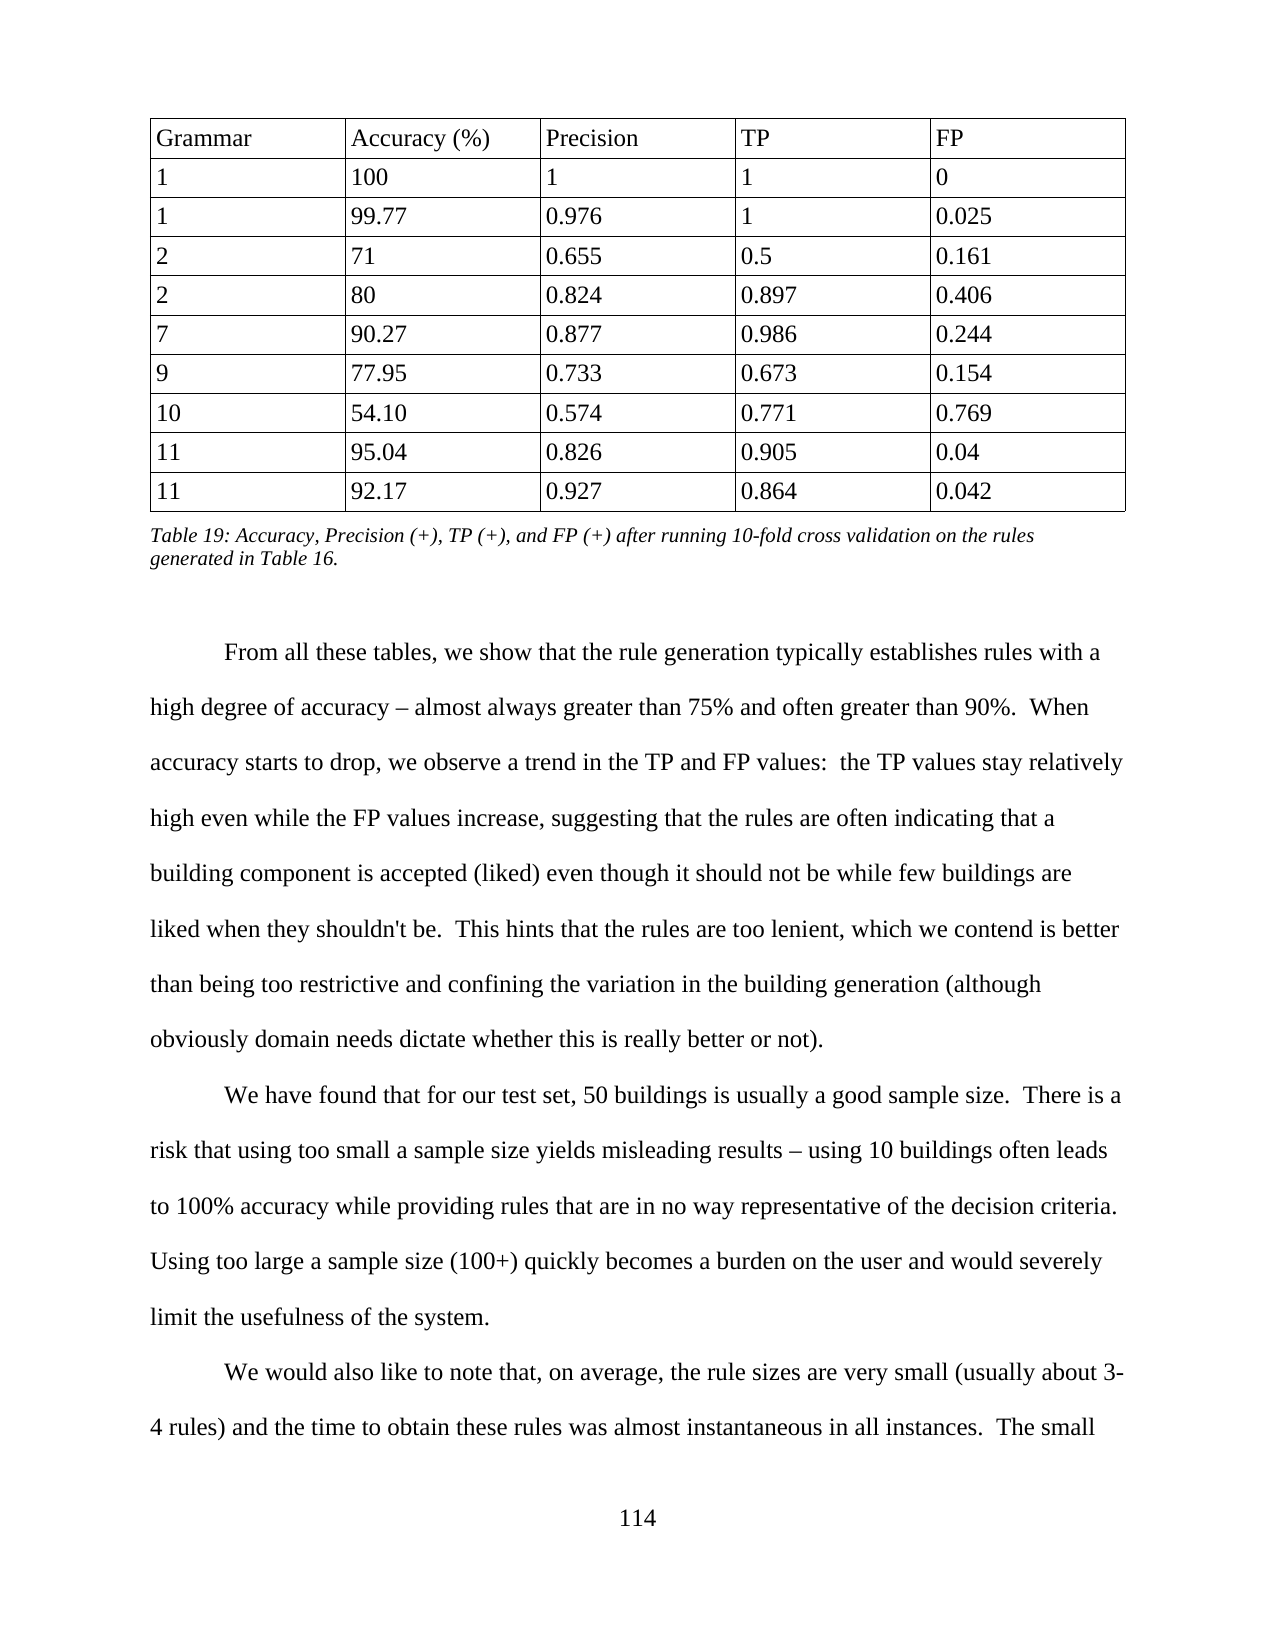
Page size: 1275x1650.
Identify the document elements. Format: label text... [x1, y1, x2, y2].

table_cell 0.025 [931, 198, 1125, 236]
table_cell 11 [151, 433, 345, 472]
table_cell 77.95 [346, 355, 540, 393]
table_cell 2 [151, 237, 345, 275]
table_cell 0.244 [931, 316, 1125, 354]
table_cell 1 [736, 198, 930, 236]
table_header Grammar [151, 119, 345, 157]
table_cell 0.771 [736, 394, 930, 432]
table_cell 1 [541, 159, 735, 197]
table_cell 100 [346, 159, 540, 197]
table_cell 0.574 [541, 394, 735, 432]
table_cell 71 [346, 237, 540, 275]
table_cell 0.976 [541, 198, 735, 236]
table_cell 0.042 [931, 473, 1125, 511]
table_cell 2 [151, 276, 345, 314]
table_cell 9 [151, 355, 345, 393]
table_cell 0.04 [931, 433, 1125, 472]
table_cell 0.824 [541, 276, 735, 314]
table_cell 7 [151, 316, 345, 354]
table_cell 99.77 [346, 198, 540, 236]
table_cell 1 [151, 198, 345, 236]
table_cell 0.733 [541, 355, 735, 393]
table_cell 0.986 [736, 316, 930, 354]
table_cell 0.927 [541, 473, 735, 511]
table_header FP [931, 119, 1125, 157]
table_cell 11 [151, 473, 345, 511]
text We have found that for our test set, 50 buildings is usually a good sample size. There is a risk that using too small a sample size yields misleading results – using 10 buildings often leads to 100% accuracy while providing rules that are in no way representative of the decision criteria. Using too large a sample size (100+) quickly becomes a burden on the user and would severely limit the usefulness of the system. [150, 1081, 1125, 1330]
table_cell 1 [736, 159, 930, 197]
table_cell 0.864 [736, 473, 930, 511]
table_cell 80 [346, 276, 540, 314]
table_cell 0.154 [931, 355, 1125, 393]
text From all these tables, we show that the rule generation typically establishes rules with a high degree of accuracy – almost always greater than 75% and often greater than 90%. When accuracy starts to drop, we observe a trend in the TP and FP values: the TP values stay relatively high even while the FP values increase, suggesting that the rules are often indicating that a building component is accepted (liked) even though it should not be while few buildings are liked when they shouldn't be. This hints that the rules are too lenient, which we contend is better than being too restrictive and confining the variation in the building generation (although obviously domain needs dictate whether this is really better or not). [150, 638, 1125, 1053]
table_header Accuracy (%) [346, 119, 540, 157]
table_cell 0 [931, 159, 1125, 197]
table_header Precision [541, 119, 735, 157]
table_cell 90.27 [346, 316, 540, 354]
table_cell 0.406 [931, 276, 1125, 314]
table_cell 0.655 [541, 237, 735, 275]
table_cell 0.769 [931, 394, 1125, 432]
table_cell 95.04 [346, 433, 540, 472]
text We would also like to note that, on average, the rule sizes are very small (usually about 3-4 rules) and the time to obtain these rules was almost instantaneous in all instances. The small [150, 1358, 1125, 1441]
table_cell 0.877 [541, 316, 735, 354]
table_cell 0.161 [931, 237, 1125, 275]
table_cell 0.905 [736, 433, 930, 472]
table_cell 92.17 [346, 473, 540, 511]
table_cell 0.897 [736, 276, 930, 314]
text Table 19: Accuracy, Precision (+), TP (+), and FP (+) after running 10-fold cross validation on the rules generated in Table 16. [150, 523, 1125, 570]
table_cell 0.5 [736, 237, 930, 275]
table_cell 0.673 [736, 355, 930, 393]
table_header TP [736, 119, 930, 157]
table_cell 1 [151, 159, 345, 197]
table_cell 0.826 [541, 433, 735, 472]
table_cell 10 [151, 394, 345, 432]
table_cell 54.10 [346, 394, 540, 432]
